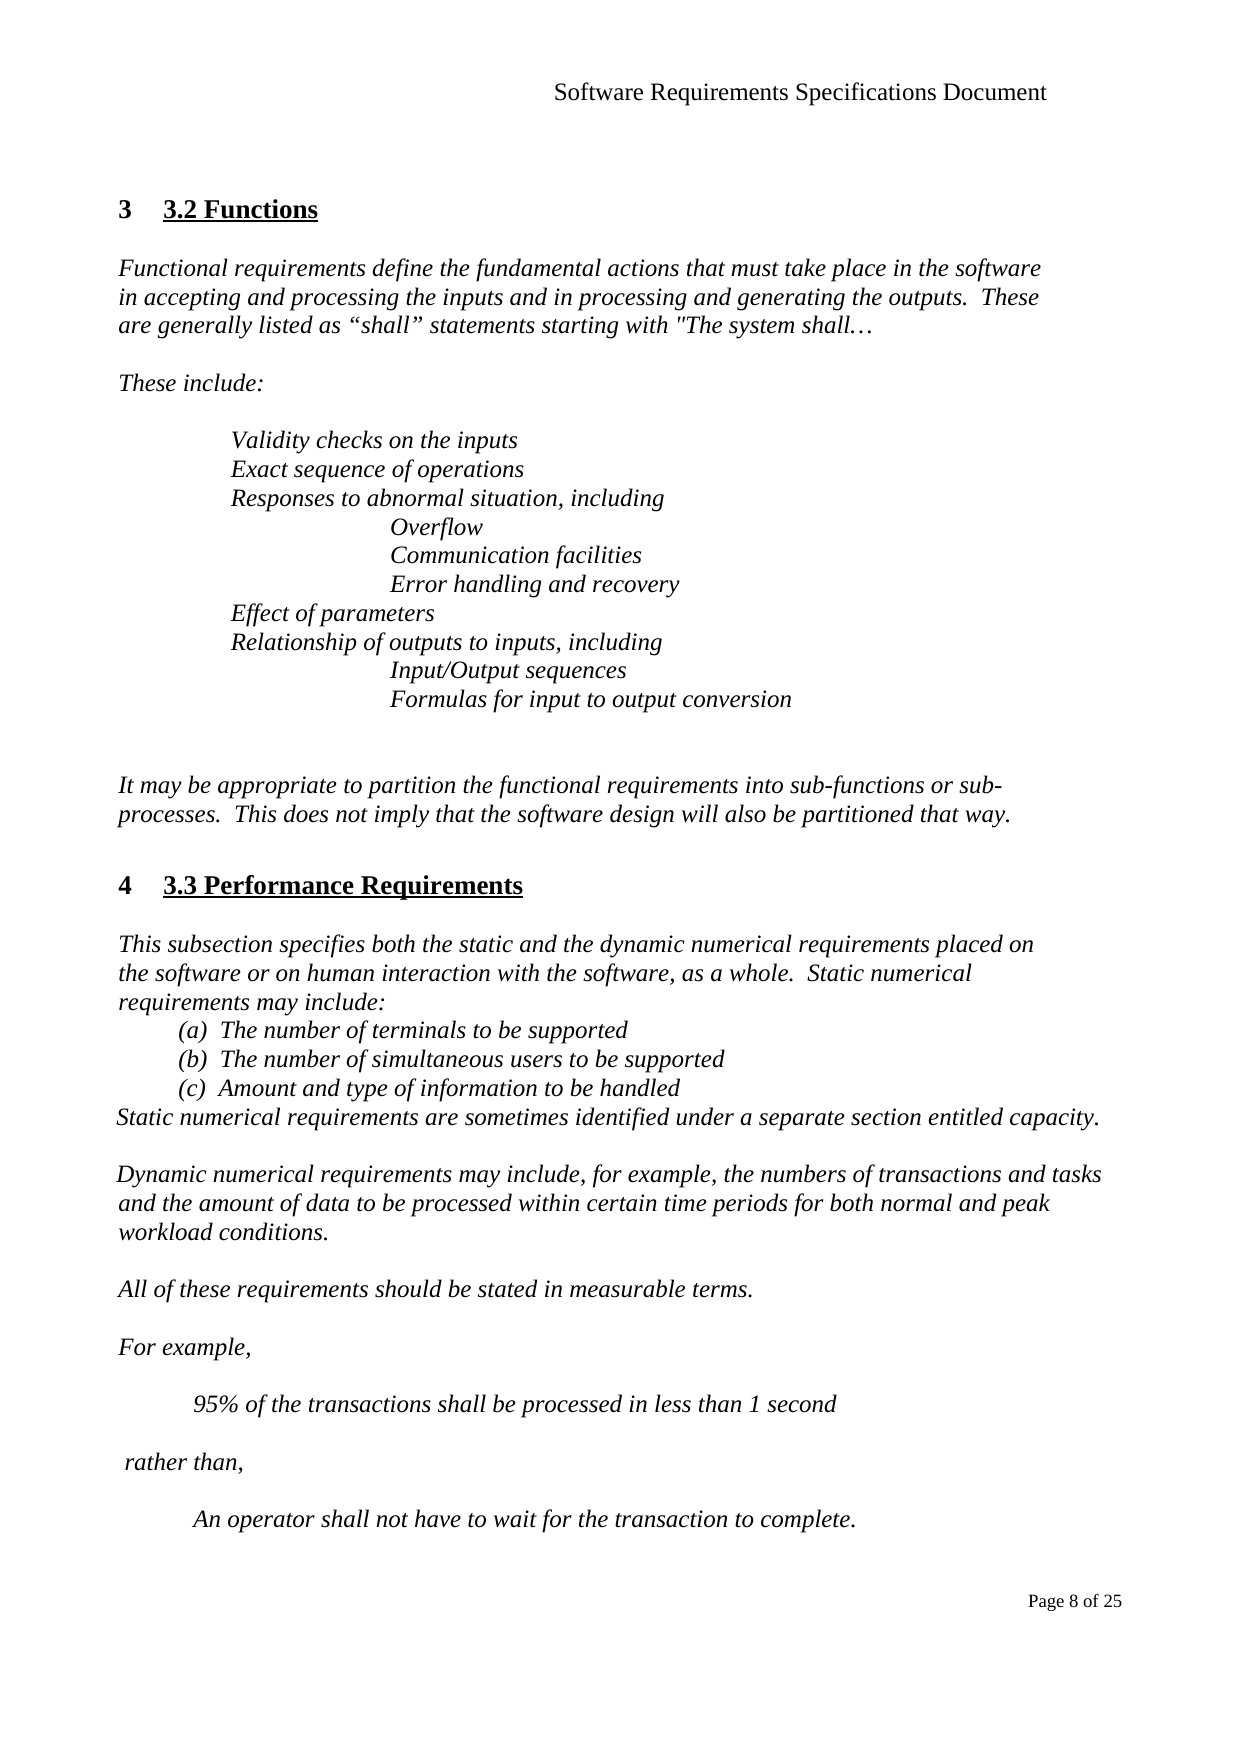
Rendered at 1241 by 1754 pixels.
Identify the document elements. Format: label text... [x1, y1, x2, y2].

text All of these requirements should be stated in measurable terms. [118, 1274, 1047, 1303]
list Exact sequence of operations [193, 454, 1122, 483]
list Responses to abnormal situation, including [193, 483, 1122, 512]
list 3.3 Performance Requirements [118, 869, 1122, 900]
text (a) The number of terminals to be supported [148, 1015, 1122, 1044]
list Validity checks on the inputs [193, 425, 1122, 454]
list Input/Output sequences [315, 655, 1122, 684]
text An operator shall not have to wait for the transaction to complete. [193, 1504, 1122, 1533]
list Overflow [315, 512, 1122, 540]
text Functional requirements define the fundamental actions that must take place in the software in accepting and processing the inputs and in processing and generating the outputs. These are generally listed as “shall” statements starting with "The system shall… [118, 253, 1047, 339]
text Dynamic numerical requirements may include, for example, the numbers of transactions and tasks and the amount of data to be processed within certain time periods for both normal and peak workload conditions. [116, 1159, 1122, 1245]
text 95% of the transactions shall be processed in less than 1 second [193, 1389, 1122, 1418]
text For example, [118, 1332, 1047, 1360]
text rather than, [118, 1447, 1047, 1475]
list Communication facilities [315, 540, 1122, 569]
text (b) The number of simultaneous users to be supported [148, 1044, 1122, 1073]
list 3.2 Functions [118, 193, 1122, 224]
list Relationship of outputs to inputs, including [193, 627, 1122, 655]
list Error handling and recovery [315, 569, 1122, 598]
text These include: [118, 368, 1047, 397]
text This subsection specifies both the static and the dynamic numerical requirements placed on the software or on human interaction with the software, as a whole. Static numerical requirements may include: [118, 929, 1047, 1015]
text (c) Amount and type of information to be handled [148, 1073, 1122, 1102]
text Static numerical requirements are sometimes identified under a separate section entitled capacity. [116, 1102, 1122, 1130]
list Formulas for input to output conversion [315, 684, 1122, 713]
text It may be appropriate to partition the functional requirements into sub-functions or sub-processes. This does not imply that the software design will also be partitioned that way. [118, 770, 1047, 828]
list Effect of parameters [193, 598, 1122, 627]
